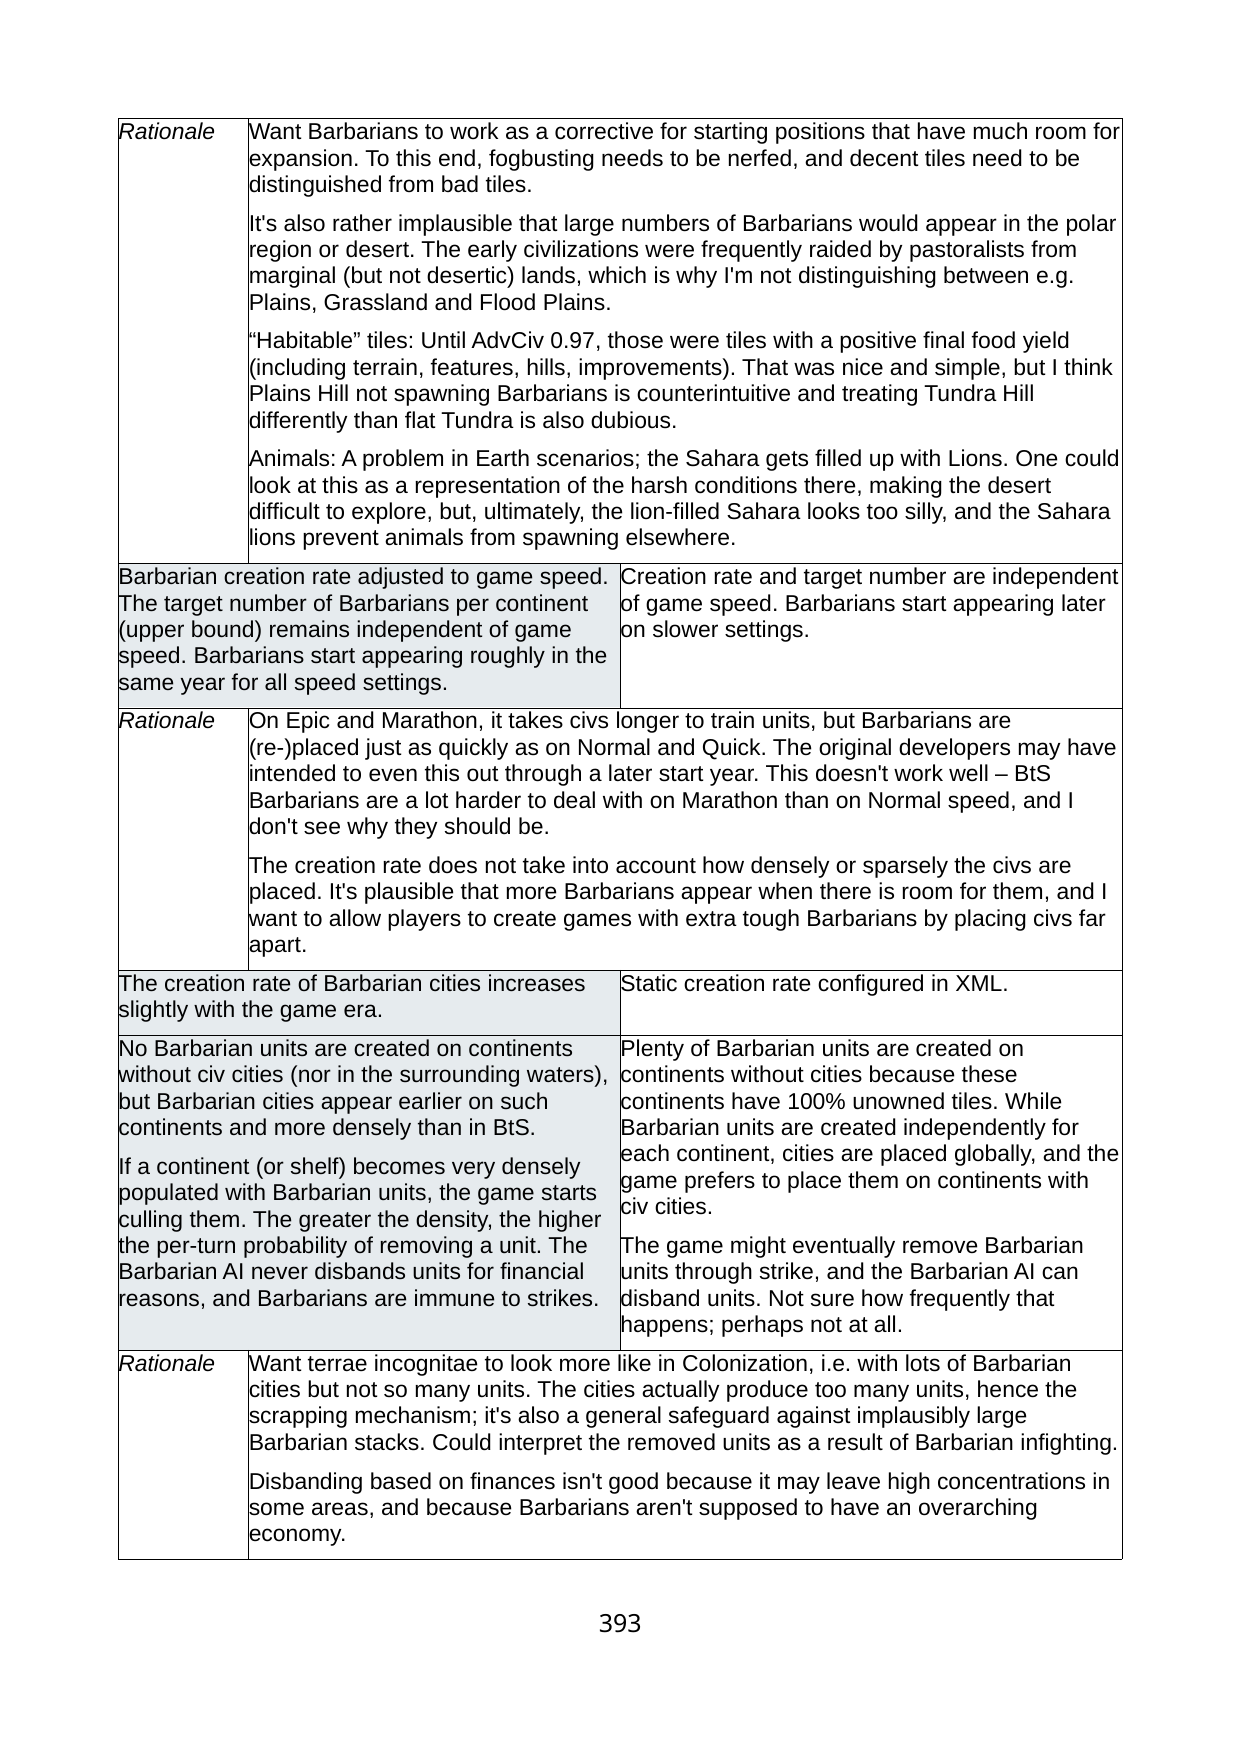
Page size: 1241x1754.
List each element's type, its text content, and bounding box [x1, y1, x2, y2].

table_cell Want Barbarians to work as a corrective for starting positions that have much room for expansion. To this end, fogbusting needs to be nerfed, and decent tiles need to be distinguished from bad tiles. It's also rather implausible that large numbers of Barbarians would appear in the polar region or desert. The early civilizations were frequently raided by pastoralists from marginal (but not desertic) lands, which is why I'm not distinguishing between e.g. Plains, Grassland and Flood Plains. “Habitable” tiles: Until AdvCiv 0.97, those were tiles with a positive final food yield (including terrain, features, hills, improvements). That was nice and simple, but I think Plains Hill not spawning Barbarians is counterintuitive and treating Tundra Hill differently than flat Tundra is also dubious. Animals: A problem in Earth scenarios; the Sahara gets filled up with Lions. One could look at this as a representation of the harsh conditions there, making the desert difficult to explore, but, ultimately, the lion-filled Sahara looks too silly, and the Sahara lions prevent animals from spawning elsewhere. [249, 119, 1122, 563]
table_cell Static creation rate configured in XML. [621, 971, 1122, 1035]
table_cell No Barbarian units are created on continents without civ cities (nor in the surrounding waters), but Barbarian cities appear earlier on such continents and more densely than in BtS. If a continent (or shelf) becomes very densely populated with Barbarian units, the game starts culling them. The greater the density, the higher the per-turn probability of removing a unit. The Barbarian AI never disbands units for financial reasons, and Barbarians are immune to strikes. [119, 1036, 620, 1350]
table_cell The creation rate of Barbarian cities increases slightly with the game era. [119, 971, 620, 1035]
table_cell Want terrae incognitae to look more like in Colonization, i.e. with lots of Barbarian cities but not so many units. The cities actually produce too many units, hence the scrapping mechanism; it's also a general safeguard against implausibly large Barbarian stacks. Could interpret the removed units as a result of Barbarian infighting. Disbanding based on finances isn't good because it may leave high concentrations in some areas, and because Barbarians aren't supposed to have an overarching economy. [249, 1351, 1122, 1559]
table_cell Barbarian creation rate adjusted to game speed. The target number of Barbarians per continent (upper bound) remains independent of game speed. Barbarians start appearing roughly in the same year for all speed settings. [119, 564, 620, 707]
table_cell Rationale [119, 1351, 248, 1559]
table_cell Rationale [119, 709, 248, 970]
table_cell Plenty of Barbarian units are created on continents without cities because these continents have 100% unowned tiles. While Barbarian units are created independently for each continent, cities are placed globally, and the game prefers to place them on continents with civ cities. The game might eventually remove Barbarian units through strike, and the Barbarian AI can disband units. Not sure how frequently that happens; perhaps not at all. [621, 1036, 1122, 1350]
table_cell Rationale [119, 119, 248, 563]
table_cell On Epic and Marathon, it takes civs longer to train units, but Barbarians are (re-)placed just as quickly as on Normal and Quick. The original developers may have intended to even this out through a later start year. This doesn't work well – BtS Barbarians are a lot harder to deal with on Marathon than on Normal speed, and I don't see why they should be. The creation rate does not take into account how densely or sparsely the civs are placed. It's plausible that more Barbarians appear when there is room for them, and I want to allow players to create games with extra tough Barbarians by placing civs far apart. [249, 709, 1122, 970]
table_cell Creation rate and target number are independent of game speed. Barbarians start appearing later on slower settings. [621, 564, 1122, 707]
